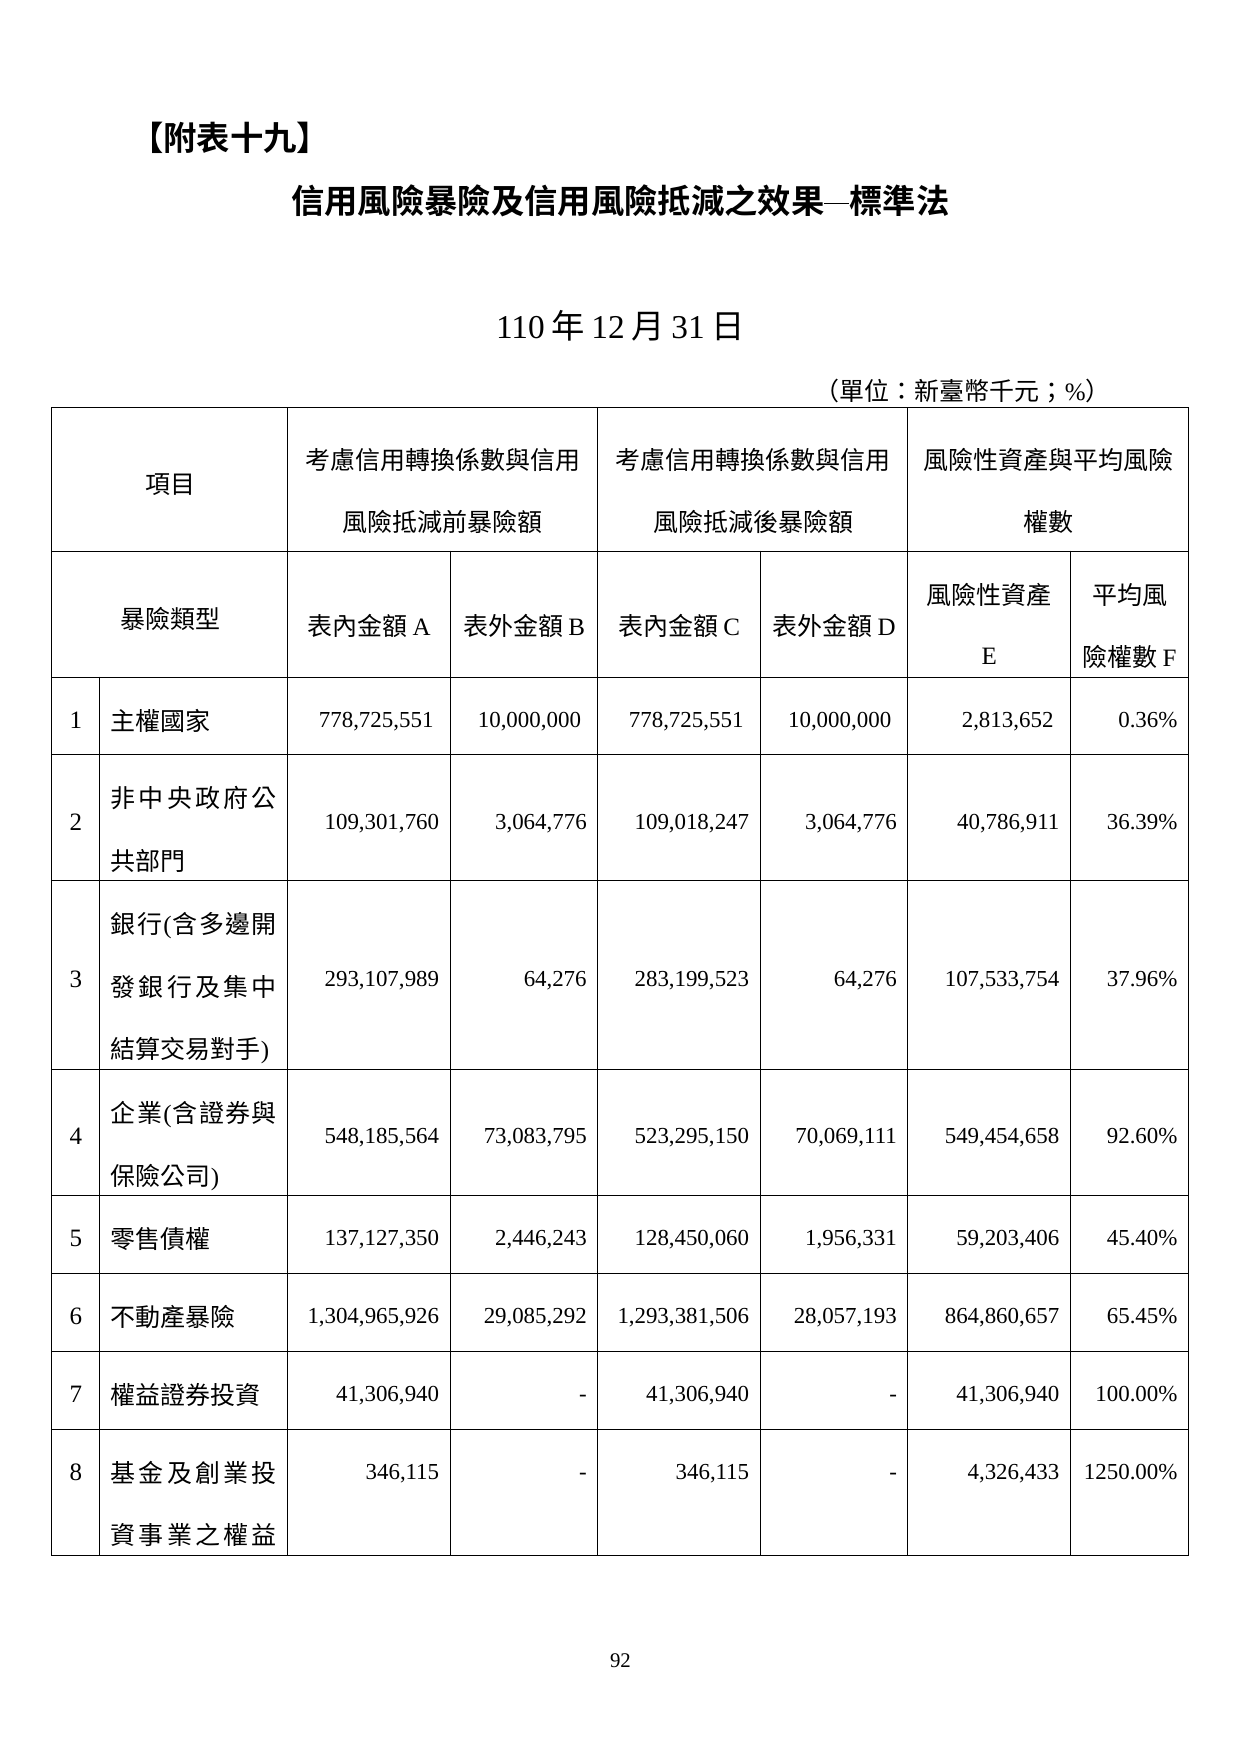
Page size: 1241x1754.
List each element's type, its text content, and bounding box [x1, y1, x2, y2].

table_header 考慮信用轉換係數與信用風險抵減前暴險額 [288, 408, 597, 551]
table_cell 548,185,564 [288, 1070, 450, 1195]
table_header 考慮信用轉換係數與信用風險抵減後暴險額 [598, 408, 907, 551]
table_cell 銀行(含多邊開發銀行及集中結算交易對手) [100, 881, 287, 1069]
table_cell 5 [52, 1196, 99, 1273]
table_cell 8 [52, 1430, 99, 1554]
table_cell 表內金額C [598, 552, 760, 677]
table_cell 128,450,060 [598, 1196, 760, 1273]
table_cell 零售債權 [100, 1196, 287, 1273]
table_cell 59,203,406 [908, 1196, 1070, 1273]
table_cell 92.60% [1071, 1070, 1188, 1195]
table_cell 37.96% [1071, 881, 1188, 1069]
table_header 風險性資產與平均風險權數 [908, 408, 1188, 551]
table_cell 346,115 [598, 1430, 760, 1554]
table_cell 40,786,911 [908, 755, 1070, 880]
table_cell 10,000,000 [451, 678, 597, 754]
table_cell 28,057,193 [761, 1274, 907, 1351]
table_cell 非中央政府公共部門 [100, 755, 287, 880]
table_cell 4,326,433 [908, 1430, 1070, 1554]
table_cell 3,064,776 [451, 755, 597, 880]
table_cell 1250.00% [1071, 1430, 1188, 1554]
table_cell 基金及創業投資事業之權益 [100, 1430, 287, 1554]
text （單位：新臺幣千元；%） [130, 344, 1110, 407]
table_cell 41,306,940 [598, 1352, 760, 1428]
table_cell 6 [52, 1274, 99, 1351]
table_cell 4 [52, 1070, 99, 1195]
table_cell 346,115 [288, 1430, 450, 1554]
table_cell 10,000,000 [761, 678, 907, 754]
table_cell 表外金額B [451, 552, 597, 677]
table_cell 64,276 [451, 881, 597, 1069]
table_cell 109,301,760 [288, 755, 450, 880]
table_cell 64,276 [761, 881, 907, 1069]
table_cell 283,199,523 [598, 881, 760, 1069]
table_cell 549,454,658 [908, 1070, 1070, 1195]
table_cell 0.36% [1071, 678, 1188, 754]
table_cell 107,533,754 [908, 881, 1070, 1069]
table_cell 778,725,551 [288, 678, 450, 754]
table_cell 864,860,657 [908, 1274, 1070, 1351]
table_cell 3,064,776 [761, 755, 907, 880]
table_cell 41,306,940 [288, 1352, 450, 1428]
table_cell 暴險類型 [52, 552, 287, 677]
text 信用風險暴險及信用風險抵減之效果─標準法 [130, 157, 1110, 219]
table_cell 293,107,989 [288, 881, 450, 1069]
table_cell 1,304,965,926 [288, 1274, 450, 1351]
table_cell 主權國家 [100, 678, 287, 754]
table_cell 平均風險權數F [1071, 552, 1188, 677]
text 110年12月31日 [130, 282, 1110, 344]
table_cell 778,725,551 [598, 678, 760, 754]
table_cell - [761, 1430, 907, 1554]
table_cell 風險性資產E [908, 552, 1070, 677]
table_cell - [451, 1352, 597, 1428]
table_cell 70,069,111 [761, 1070, 907, 1195]
table_cell 137,127,350 [288, 1196, 450, 1273]
table_cell 權益證券投資 [100, 1352, 287, 1428]
table_cell 不動產暴險 [100, 1274, 287, 1351]
table_cell 65.45% [1071, 1274, 1188, 1351]
table_cell 36.39% [1071, 755, 1188, 880]
table_cell 2,446,243 [451, 1196, 597, 1273]
table_cell 表外金額D [761, 552, 907, 677]
table_cell 7 [52, 1352, 99, 1428]
subtitle 【附表十九】 [130, 94, 1110, 157]
table_cell 109,018,247 [598, 755, 760, 880]
table_cell 2,813,652 [908, 678, 1070, 754]
table_cell 2 [52, 755, 99, 880]
table_cell 41,306,940 [908, 1352, 1070, 1428]
table_header 項目 [52, 408, 287, 551]
table_cell 29,085,292 [451, 1274, 597, 1351]
table_cell 45.40% [1071, 1196, 1188, 1273]
table_cell - [451, 1430, 597, 1554]
table_cell 523,295,150 [598, 1070, 760, 1195]
table_cell 1 [52, 678, 99, 754]
table_cell 73,083,795 [451, 1070, 597, 1195]
table_cell 3 [52, 881, 99, 1069]
table_cell - [761, 1352, 907, 1428]
table_cell 1,956,331 [761, 1196, 907, 1273]
table_cell 企業(含證券與保險公司) [100, 1070, 287, 1195]
table_cell 100.00% [1071, 1352, 1188, 1428]
table_cell 表內金額A [288, 552, 450, 677]
table_cell 1,293,381,506 [598, 1274, 760, 1351]
